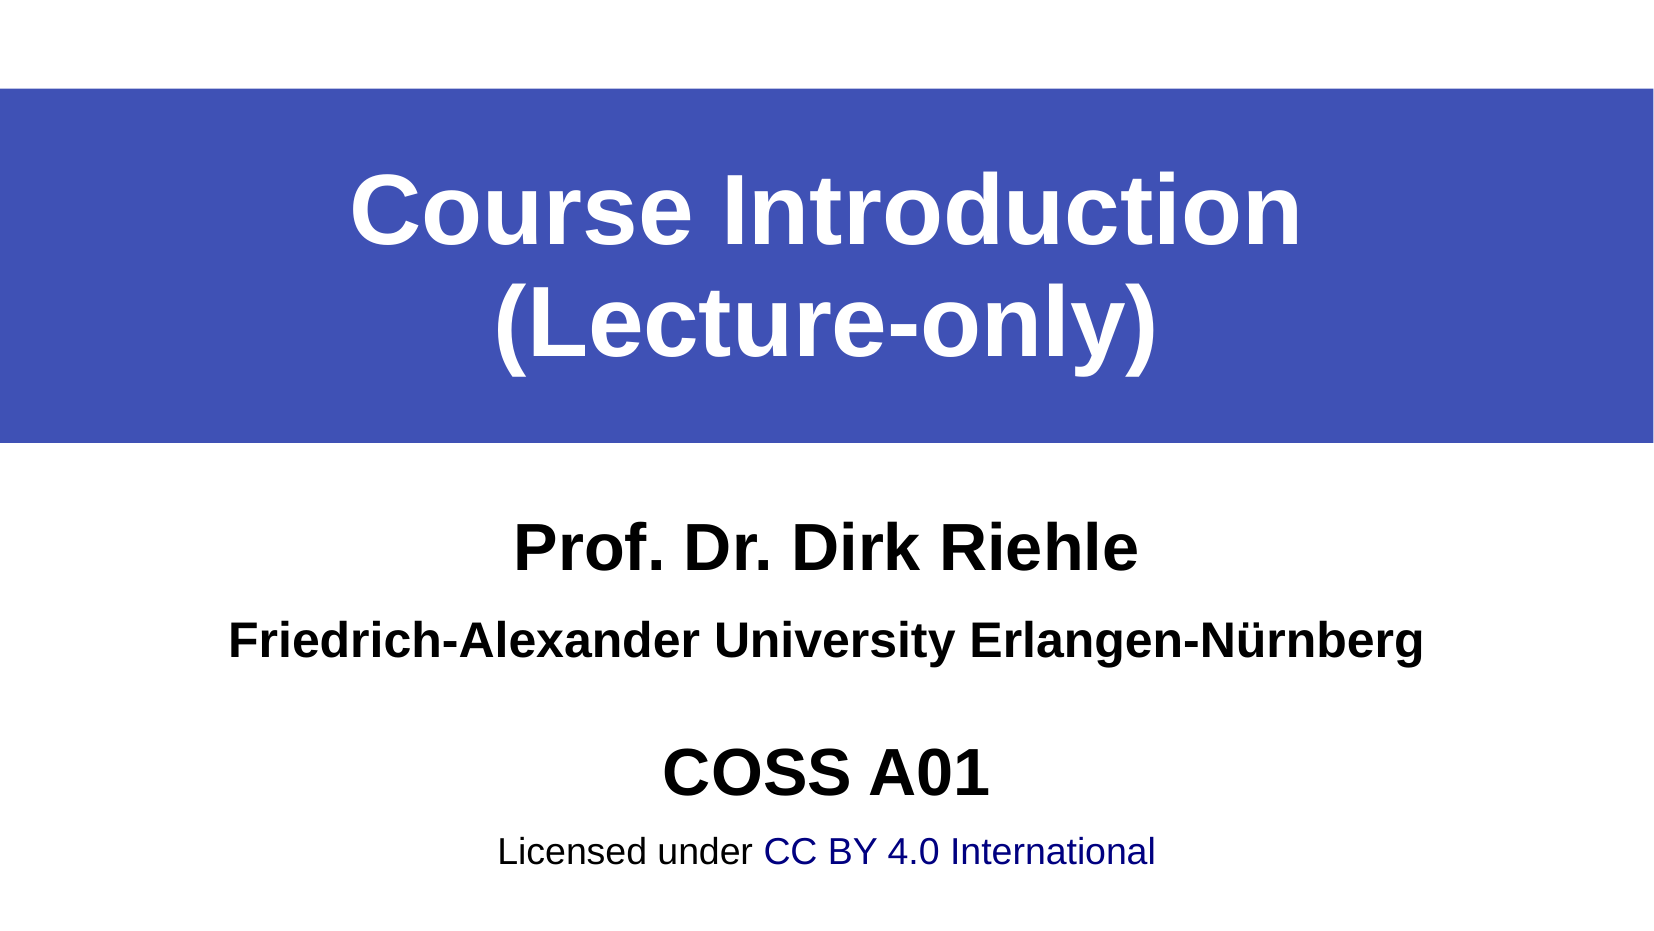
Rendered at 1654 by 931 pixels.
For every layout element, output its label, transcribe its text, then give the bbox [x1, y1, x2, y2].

subtitle Prof. Dr. Dirk Riehle Friedrich-Alexander University Erlangen-Nürnberg COSS A01 Licensed under CC BY 4.0 International [29, 472, 1625, 886]
title Course Introduction (Lecture-only) [0, 88, 1654, 443]
